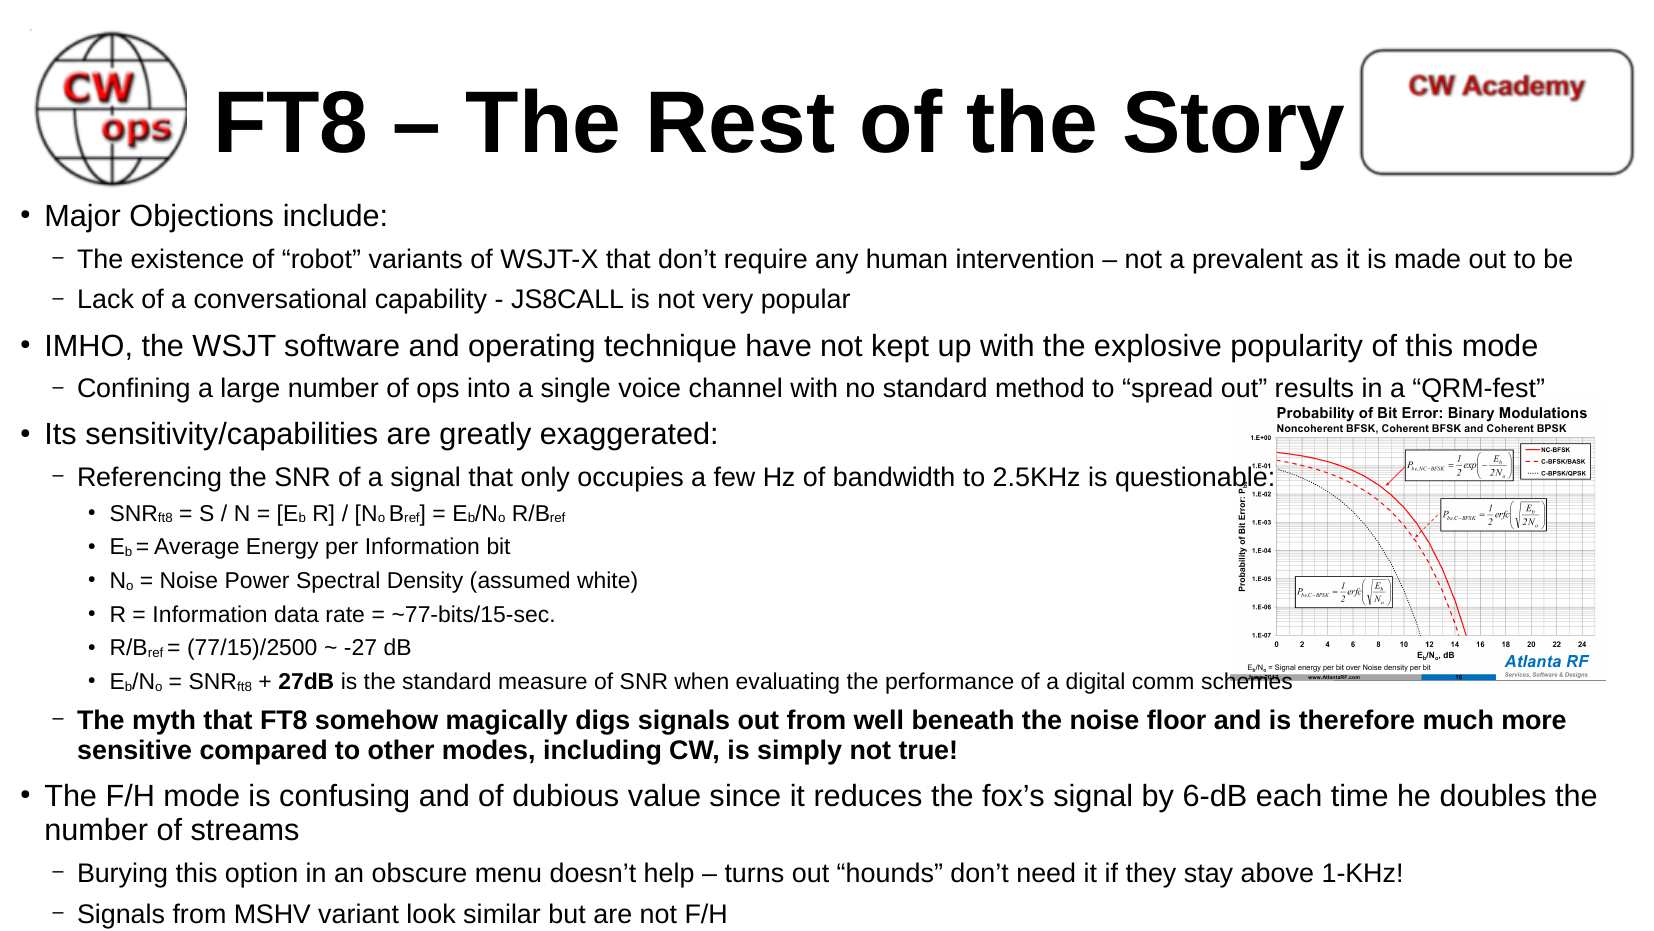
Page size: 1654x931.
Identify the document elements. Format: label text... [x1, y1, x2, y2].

picture [1350, 37, 1640, 186]
list Major Objections include: The existence of “robot” variants of WSJT-X that don’t require any human intervention – not a prevalent as it is made out to be Lack of a conversational capability - JS8CALL is not very popular IMHO, the WSJT software and operating technique have not kept up with the explosive popularity of this mode Confining a large number of ops into a single voice channel with no standard method to “spread out” results in a “QRM-fest” Its sensitivity/capabilities are greatly exaggerated: Referencing the SNR of a signal that only occupies a few Hz of bandwidth to 2.5KHz is questionable: SNRft8 = S / N = [Eb R] / [No Bref] = Eb/No R/Bref Eb = Average Energy per Information bit No = Noise Power Spectral Density (assumed white) R = Information data rate = ~77-bits/15-sec. R/Bref = (77/15)/2500 ~ -27 dB Eb/No = SNRft8 + 27dB is the standard measure of SNR when evaluating the performance of a digital comm schemes The myth that FT8 somehow magically digs signals out from well beneath the noise floor and is therefore much more sensitive compared to other modes, including CW, is simply not true! The F/H mode is confusing and of dubious value since it reduces the fox’s signal by 6-dB each time he doubles the number of streams Burying this option in an obscure menu doesn’t help – turns out “hounds” don’t need it if they stay above 1-KHz! Signals from MSHV variant look similar but are not F/H [11, 198, 1617, 931]
picture [30, 29, 187, 194]
title FT8 – The Rest of the Story [195, 45, 1366, 198]
